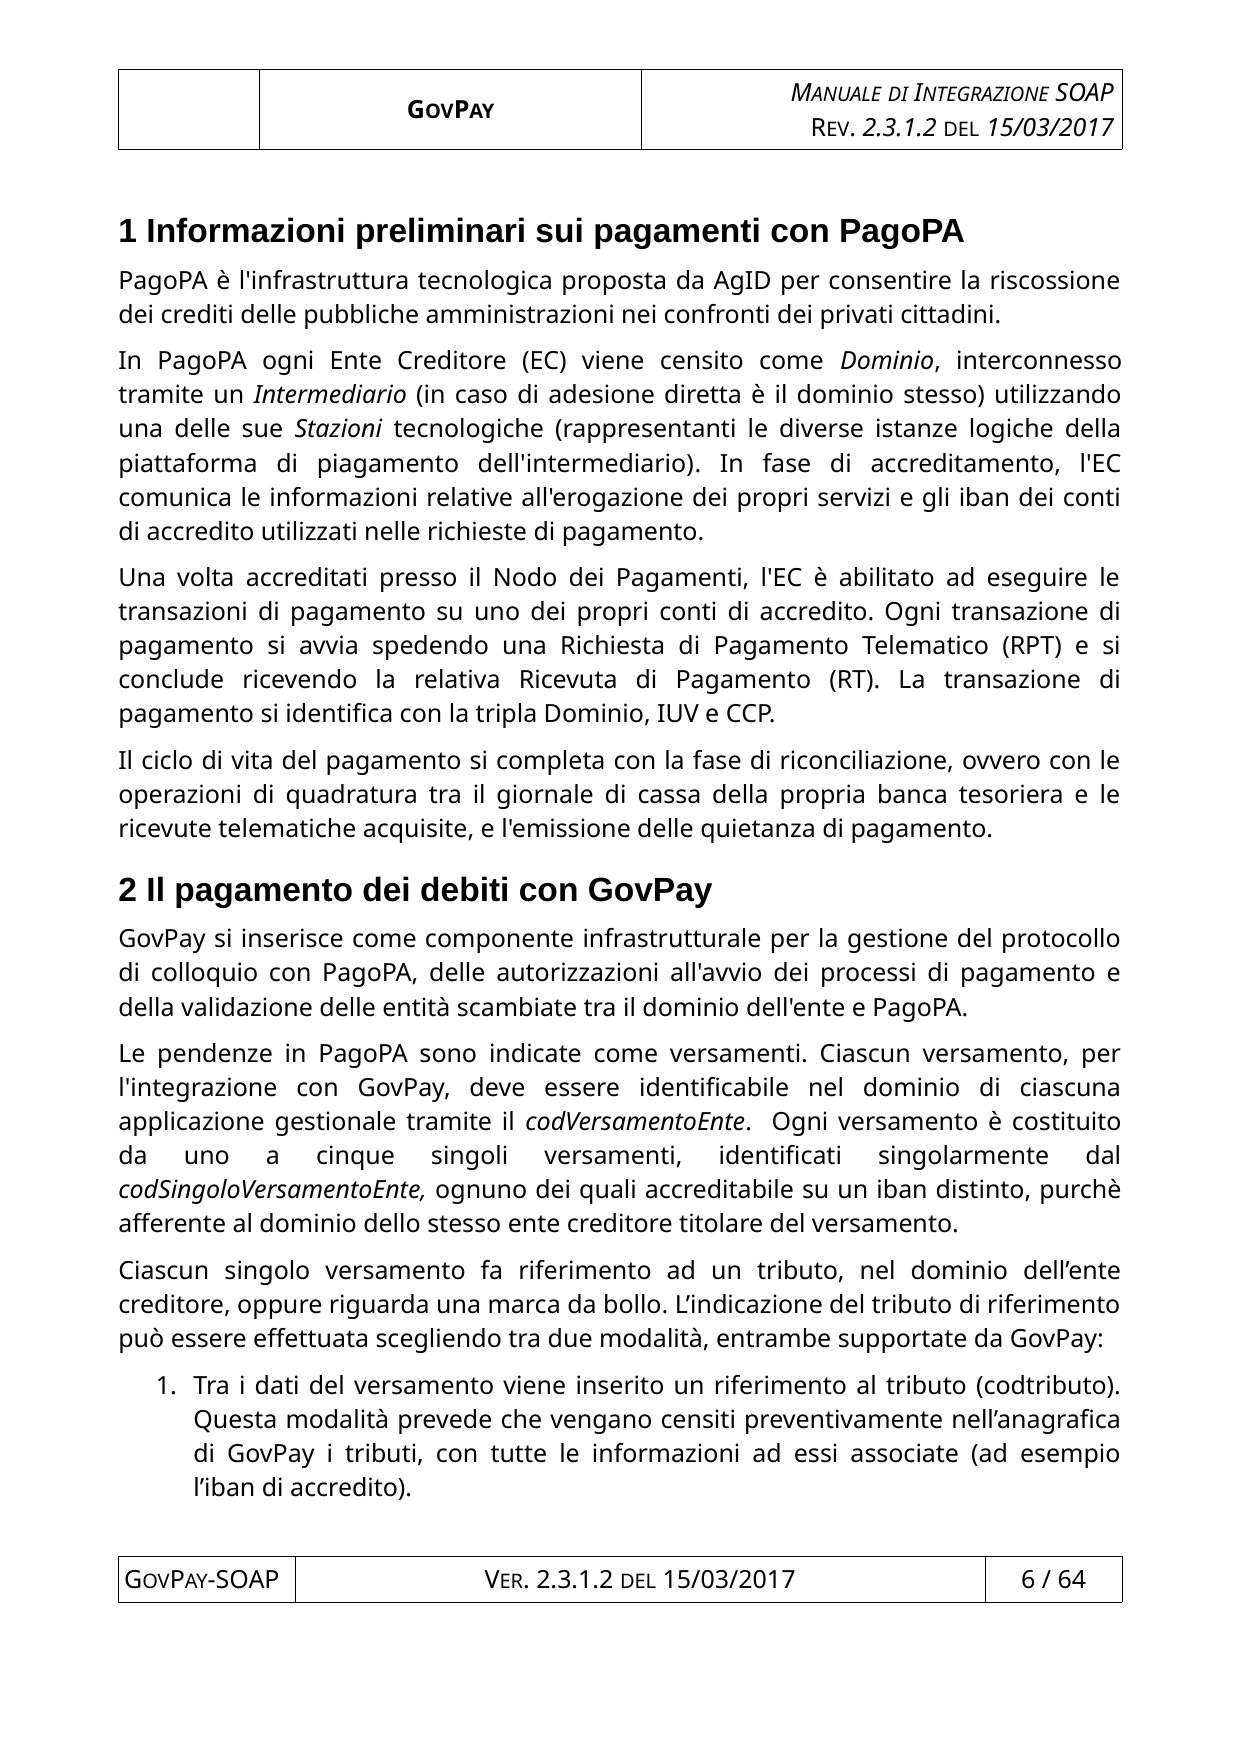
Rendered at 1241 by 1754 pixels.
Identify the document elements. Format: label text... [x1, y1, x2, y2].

text Ciascun singolo versamento fa riferimento ad un tributo, nel dominio dell’ente creditore, oppure riguarda una marca da bollo. L’indicazione del tributo di riferimento può essere effettuata scegliendo tra due modalità, entrambe supportate da GovPay: [118, 1253, 1122, 1355]
text GovPay si inserisce come componente infrastrutturale per la gestione del protocollo di colloquio con PagoPA, delle autorizzazioni all'avvio dei processi di pagamento e della validazione delle entità scambiate tra il dominio dell'ente e PagoPA. [118, 921, 1122, 1023]
subtitle Informazioni preliminari sui pagamenti con PagoPA [118, 211, 1122, 250]
subtitle Il pagamento dei debiti con GovPay [118, 870, 1122, 908]
text In PagoPA ogni Ente Creditore (EC) viene censito come Dominio, interconnesso tramite un Intermediario (in caso di adesione diretta è il dominio stesso) utilizzando una delle sue Stazioni tecnologiche (rappresentanti le diverse istanze logiche della piattaforma di piagamento dell'intermediario). In fase di accreditamento, l'EC comunica le informazioni relative all'erogazione dei propri servizi e gli iban dei conti di accredito utilizzati nelle richieste di pagamento. [118, 343, 1122, 547]
list Tra i dati del versamento viene inserito un riferimento al tributo (codtributo). Questa modalità prevede che vengano censiti preventivamente nell’anagrafica di GovPay i tributi, con tutte le informazioni ad essi associate (ad esempio l’iban di accredito). [156, 1367, 1122, 1503]
text Il ciclo di vita del pagamento si completa con la fase di riconciliazione, ovvero con le operazioni di quadratura tra il giornale di cassa della propria banca tesoriera e le ricevute telematiche acquisite, e l'emissione delle quietanza di pagamento. [118, 743, 1122, 845]
text PagoPA è l'infrastruttura tecnologica proposta da AgID per consentire la riscossione dei crediti delle pubbliche amministrazioni nei confronti dei privati cittadini. [118, 262, 1122, 331]
text Una volta accreditati presso il Nodo dei Pagamenti, l'EC è abilitato ad eseguire le transazioni di pagamento su uno dei propri conti di accredito. Ogni transazione di pagamento si avvia spedendo una Richiesta di Pagamento Telematico (RPT) e si conclude ricevendo la relativa Ricevuta di Pagamento (RT). La transazione di pagamento si identifica con la tripla Dominio, IUV e CCP. [118, 560, 1122, 730]
text Le pendenze in PagoPA sono indicate come versamenti. Ciascun versamento, per l'integrazione con GovPay, deve essere identificabile nel dominio di ciascuna applicazione gestionale tramite il codVersamentoEnte. Ogni versamento è costituito da uno a cinque singoli versamenti, identificati singolarmente dal codSingoloVersamentoEnte, ognuno dei quali accreditabile su un iban distinto, purchè afferente al dominio dello stesso ente creditore titolare del versamento. [118, 1036, 1122, 1240]
